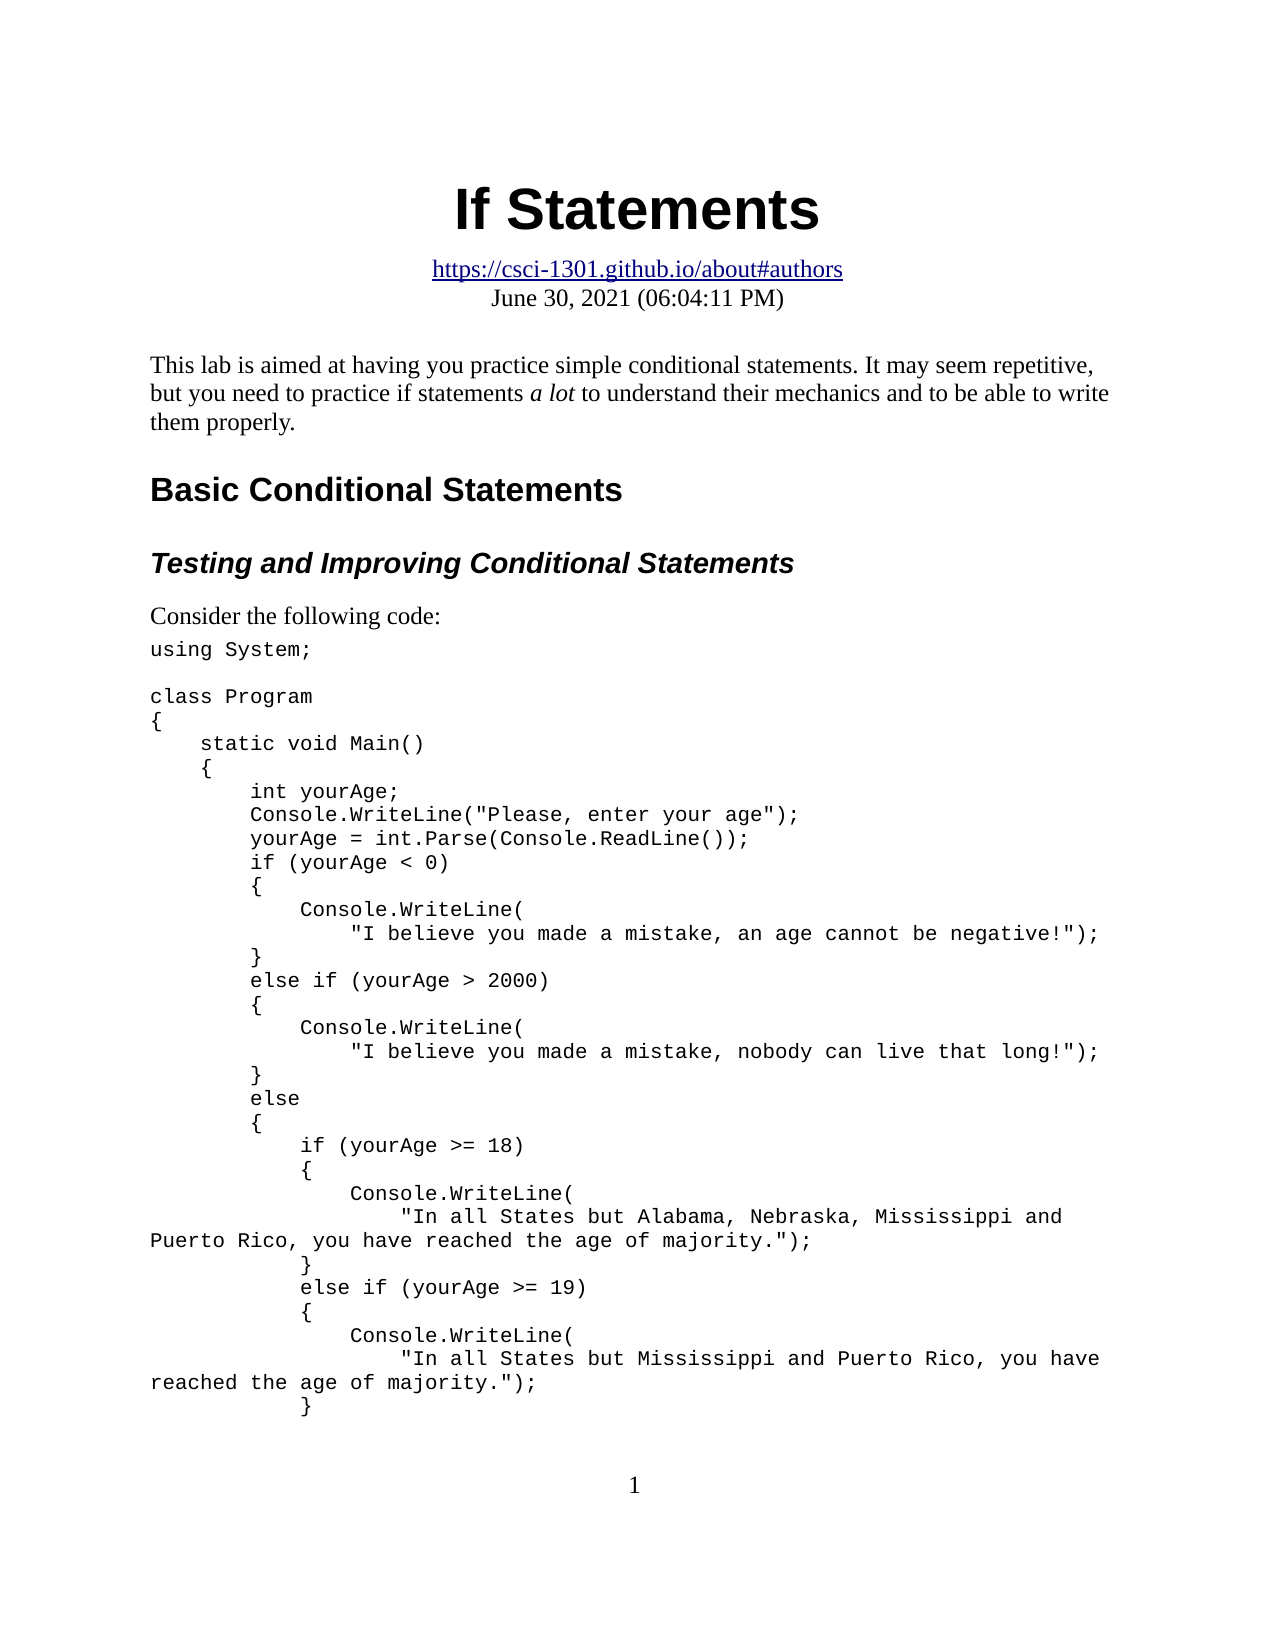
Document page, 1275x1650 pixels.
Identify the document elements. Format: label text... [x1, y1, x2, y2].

text if (yourAge >= 18) [150, 1135, 1125, 1159]
text else if (yourAge >= 19) [150, 1277, 1125, 1301]
text Console.WriteLine( [150, 899, 1125, 923]
text "In all States but Mississippi and Puerto Rico, you have reached the age of majority."); [150, 1348, 1125, 1396]
text "I believe you made a mistake, nobody can live that long!"); [150, 1041, 1125, 1064]
text https://csci-1301.github.io/about#authors [150, 254, 1125, 283]
text Console.WriteLine( [150, 1017, 1125, 1041]
text { [150, 710, 1125, 733]
text using System; [150, 639, 1125, 662]
text yourAge = int.Parse(Console.ReadLine()); [150, 828, 1125, 852]
text Consider the following code: [150, 601, 1125, 630]
text Console.WriteLine( [150, 1324, 1125, 1348]
text int yourAge; [150, 781, 1125, 804]
text } [150, 1396, 1125, 1419]
text June 30, 2021 (06:04:11 PM) [150, 283, 1125, 312]
text "I believe you made a mistake, an age cannot be negative!"); [150, 923, 1125, 946]
text else if (yourAge > 2000) [150, 970, 1125, 993]
text { [150, 1112, 1125, 1135]
text } [150, 1254, 1125, 1277]
text if (yourAge < 0) [150, 852, 1125, 875]
text } [150, 1064, 1125, 1088]
text static void Main() [150, 733, 1125, 757]
text Console.WriteLine( [150, 1183, 1125, 1206]
text else [150, 1088, 1125, 1112]
subtitle Testing and Improving Conditional Statements [150, 546, 1125, 580]
text This lab is aimed at having you practice simple conditional statements. It may seem repetitive, but you need to practice if statements a lot to understand their mechanics and to be able to write them properly. [150, 350, 1125, 436]
subtitle Basic Conditional Statements [150, 470, 1125, 509]
title If Statements [150, 175, 1125, 242]
text { [150, 875, 1125, 899]
text { [150, 1159, 1125, 1183]
text Console.WriteLine("Please, enter your age"); [150, 804, 1125, 828]
text } [150, 946, 1125, 970]
text { [150, 1301, 1125, 1324]
text { [150, 993, 1125, 1017]
text class Program [150, 686, 1125, 710]
text "In all States but Alabama, Nebraska, Mississippi and Puerto Rico, you have reached the age of majority."); [150, 1206, 1125, 1254]
text { [150, 757, 1125, 781]
